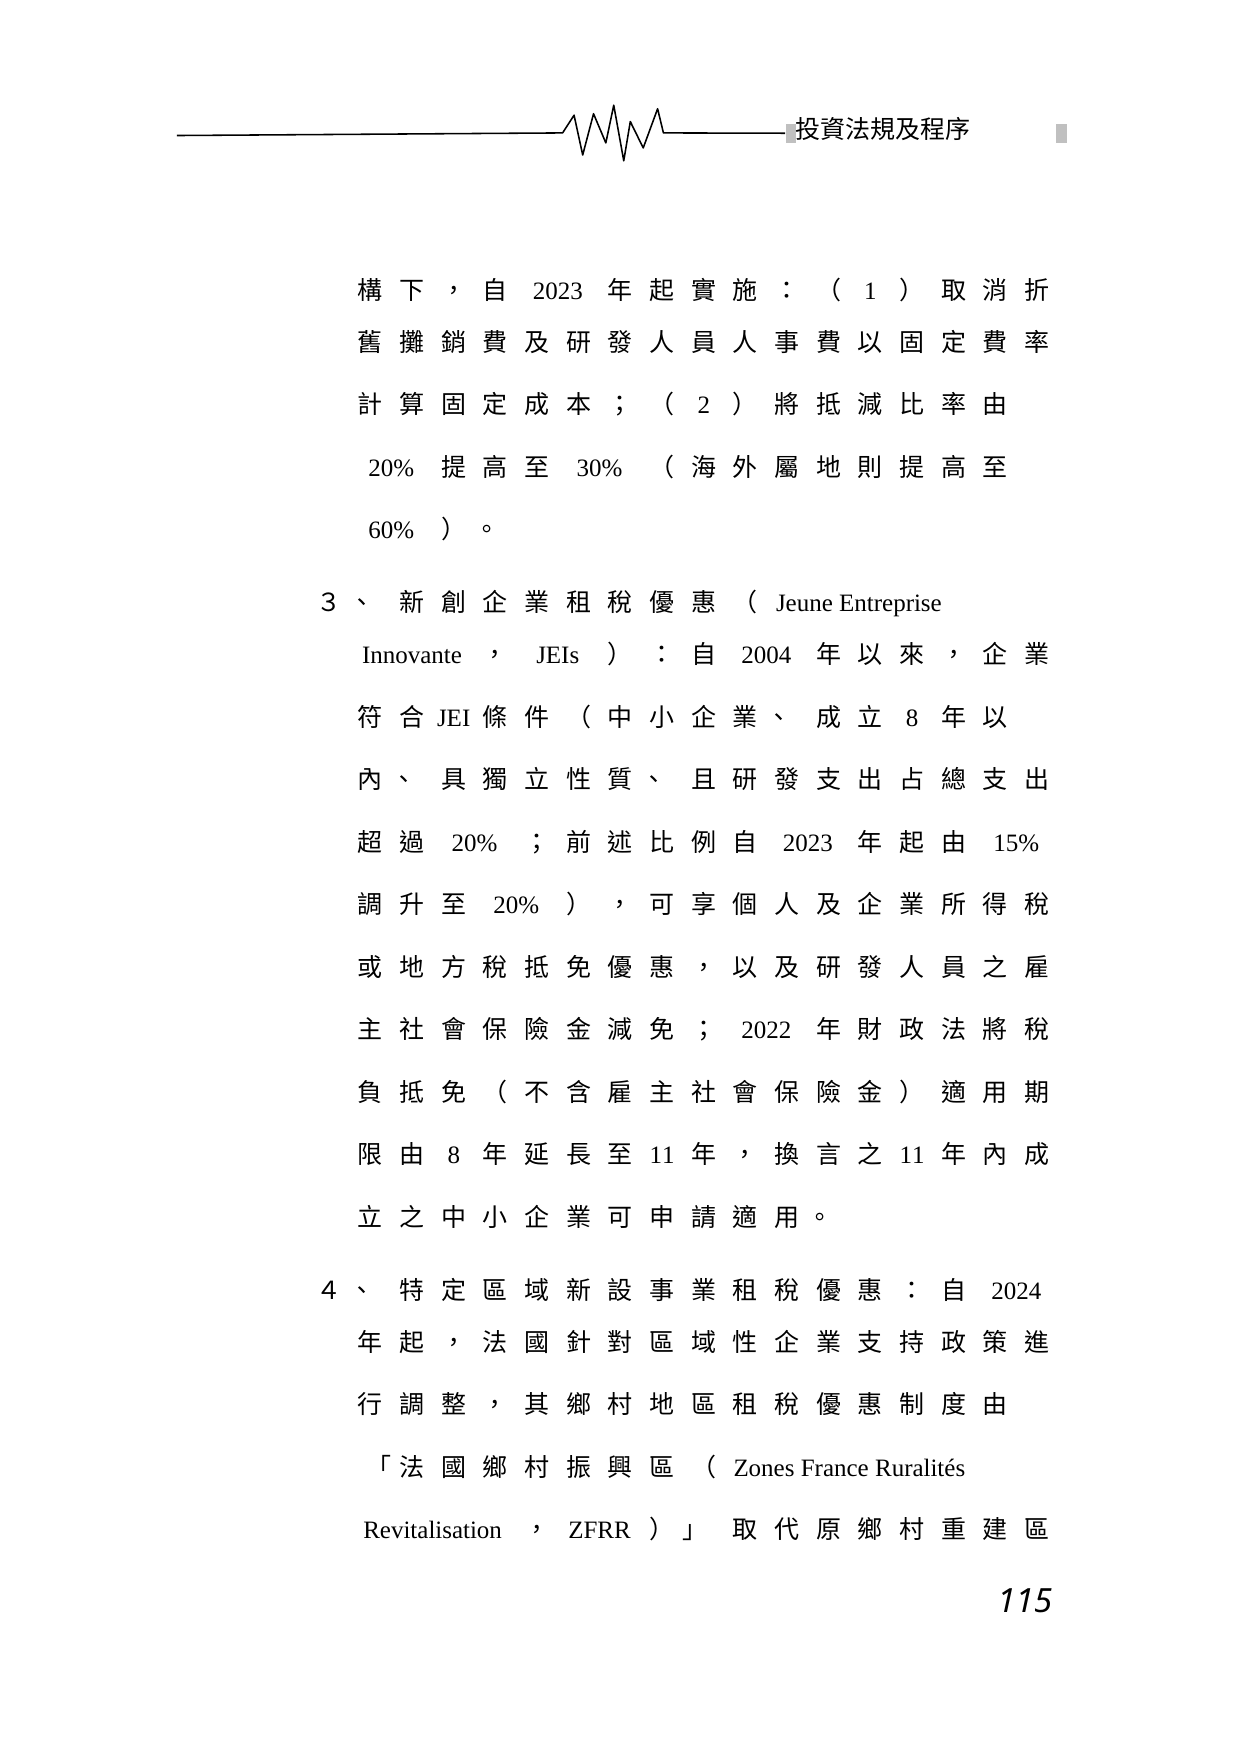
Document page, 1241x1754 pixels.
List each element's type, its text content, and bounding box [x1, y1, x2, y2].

text ４、特定區域新設事業租稅優惠：自2024年起，法國針對區域性企業支持政策進行調整，其鄉村地區租稅優惠制度由「法國鄉村振興區（Zones France Ruralités Revitalisation，ZFRR）」取代原鄉村重建區 [281, 1236, 1058, 1549]
text 構下，自2023年起實施：（1）取消折舊攤銷費及研發人員人事費以固定費率計算固定成本；（2）將抵減比率由20%提高至30%（海外屬地則提高至60%）。 [281, 236, 1058, 549]
text ３、新創企業租稅優惠（Jeune Entreprise Innovante，JEIs）：自2004年以來，企業符合JEI條件（中小企業、成立8年以內、具獨立性質、且研發支出占總支出超過20%；前述比例自2023年起由15%調升至20%），可享個人及企業所得稅或地方稅抵免優惠，以及研發人員之雇主社會保險金減免；2022年財政法將稅負抵免（不含雇主社會保險金）適用期限由8年延長至11年，換言之11年內成立之中小企業可申請適用。 [281, 549, 1058, 1236]
